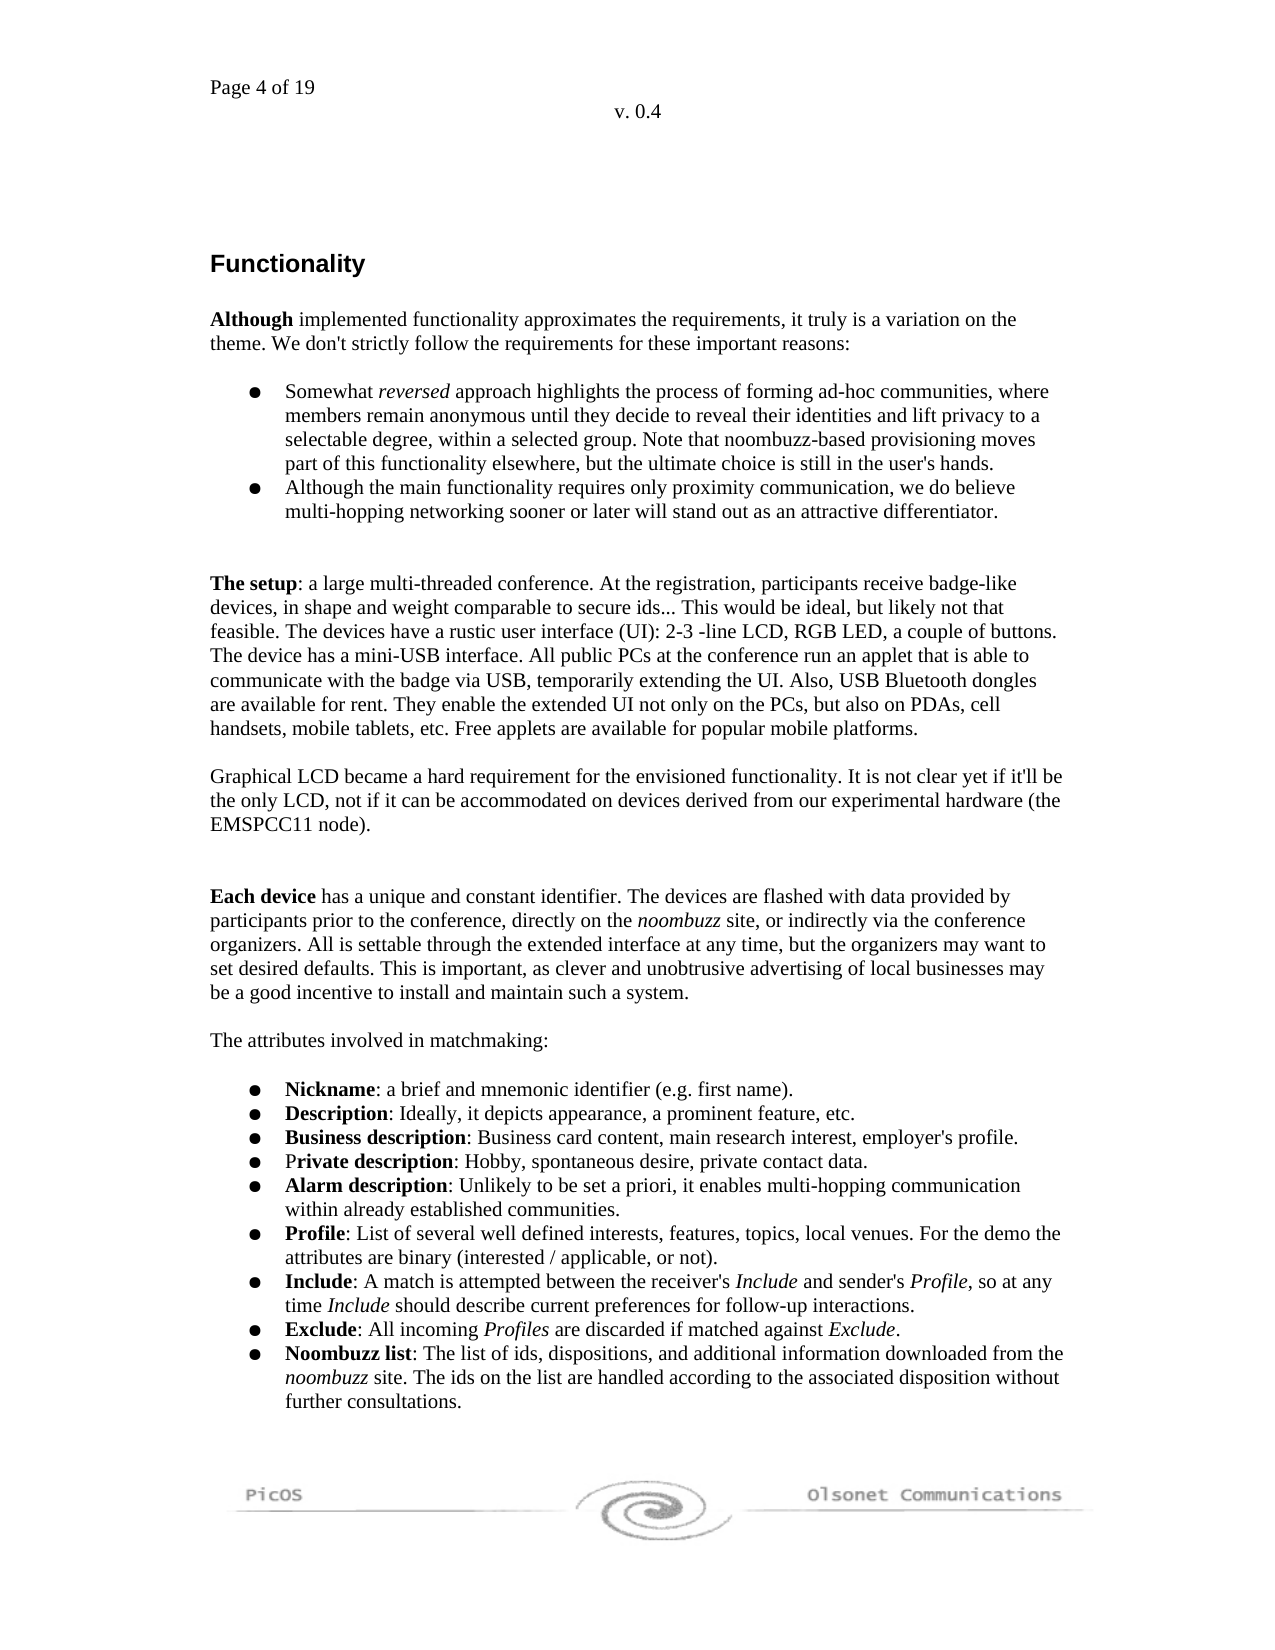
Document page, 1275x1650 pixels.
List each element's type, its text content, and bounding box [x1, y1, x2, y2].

list Somewhat reversed approach highlights the process of forming ad-hoc communities, where members remain anonymous until they decide to reveal their identities and lift privacy to a selectable degree, within a selected group. Note that noombuzz-based provisioning moves part of this functionality elsewhere, but the ultimate choice is still in the user's hands. [247, 379, 1065, 475]
list Exclude: All incoming Profiles are discarded if matched against Exclude. [247, 1317, 1065, 1341]
text The setup: a large multi-threaded conference. At the registration, participants receive badge-like devices, in shape and weight comparable to secure ids... This would be ideal, but likely not that feasible. The devices have a rustic user interface (UI): 2-3 -line LCD, RGB LED, a couple of buttons. The device has a mini-USB interface. All public PCs at the conference run an applet that is able to communicate with the badge via USB, temporarily extending the UI. Also, USB Bluetooth dongles are available for rent. They enable the extended UI not only on the PCs, but also on PDAs, cell handsets, mobile tablets, etc. Free applets are available for popular mobile platforms. [210, 571, 1065, 740]
list Private description: Hobby, spontaneous desire, private contact data. [247, 1149, 1065, 1173]
list Profile: List of several well defined interests, features, topics, local venues. For the demo the attributes are binary (interested / applicable, or not). [247, 1221, 1065, 1269]
text Each device has a unique and constant identifier. The devices are flashed with data provided by participants prior to the conference, directly on the noombuzz site, or indirectly via the conference organizers. All is settable through the extended interface at any time, but the organizers may want to set desired defaults. This is important, as clever and unobtrusive advertising of local businesses may be a good incentive to install and maintain such a system. [210, 884, 1065, 1004]
text The attributes involved in matchmaking: [210, 1028, 1065, 1052]
list Although the main functionality requires only proximity communication, we do believe multi-hopping networking sooner or later will stand out as an attractive differentiator. [247, 475, 1065, 523]
list Alarm description: Unlikely to be set a priori, it enables multi-hopping communication within already established communities. [247, 1173, 1065, 1221]
list Description: Ideally, it depicts appearance, a prominent feature, etc. [247, 1101, 1065, 1125]
list Nickname: a brief and mnemonic identifier (e.g. first name). [247, 1077, 1065, 1101]
subtitle Functionality [210, 249, 1065, 278]
list Include: A match is attempted between the receiver's Include and sender's Profile, so at any time Include should describe current preferences for follow-up interactions. [247, 1269, 1065, 1317]
list Business description: Business card content, main research interest, employer's profile. [247, 1125, 1065, 1149]
list Noombuzz list: The list of ids, dispositions, and additional information downloaded from the noombuzz site. The ids on the list are handled according to the associated disposition without further consultations. [247, 1341, 1065, 1413]
text Graphical LCD became a hard requirement for the envisioned functionality. It is not clear yet if it'll be the only LCD, not if it can be accommodated on devices derived from our experimental hardware (the EMSPCC11 node). [210, 764, 1065, 836]
text Although implemented functionality approximates the requirements, it truly is a variation on the theme. We don't strictly follow the requirements for these important reasons: [210, 307, 1065, 355]
picture [226, 1464, 1094, 1566]
